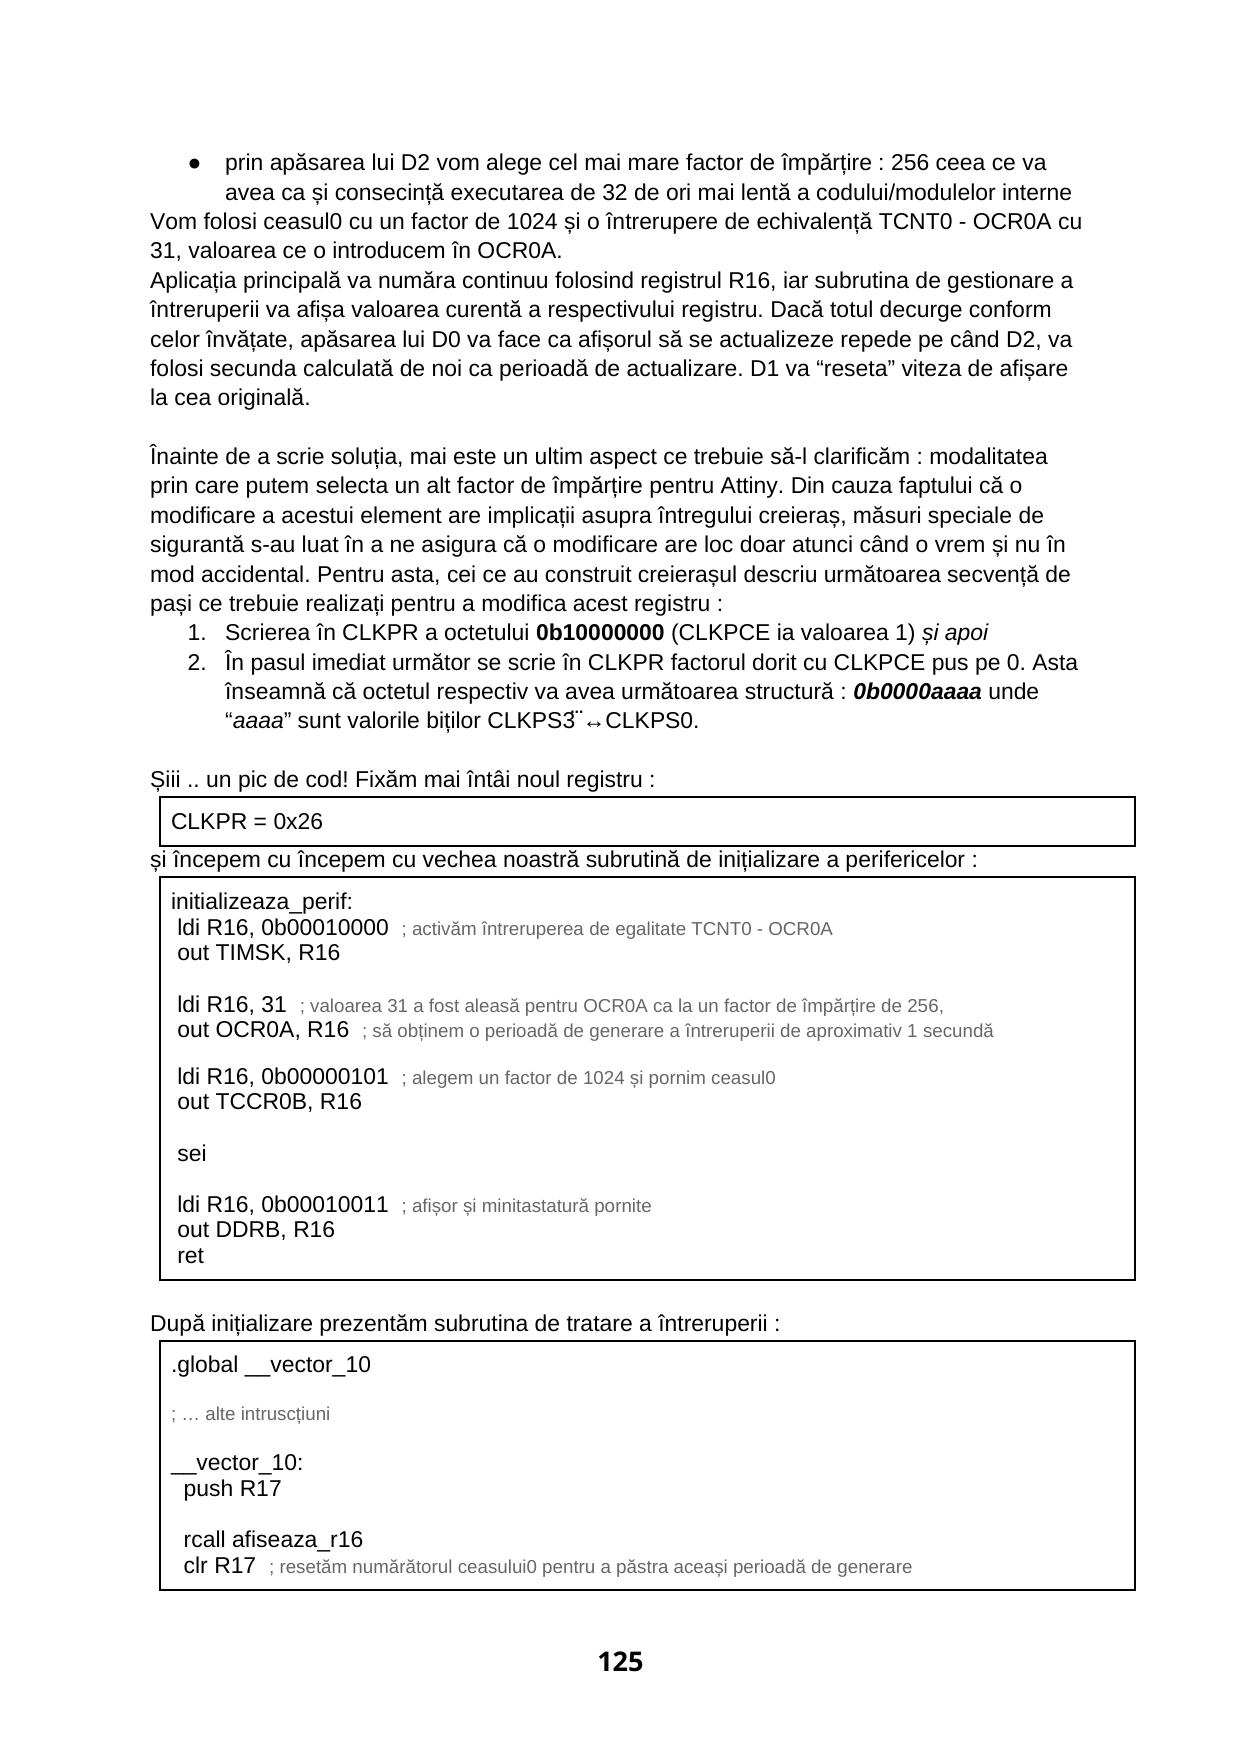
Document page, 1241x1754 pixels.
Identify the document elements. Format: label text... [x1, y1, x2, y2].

table_header .global __vector_10 ; … alte intruscțiuni __vector_10: push R17 rcall afiseaza_r16 clr R17 ; resetăm numărătorul ceasului0 pentru a păstra aceași perioadă de generare [161, 1342, 1134, 1588]
list În pasul imediat următor se scrie în CLKPR factorul dorit cu CLKPCE pus pe 0. Asta înseamnă că octetul respectiv va avea următoarea structură : 0b0000aaaa unde “aaaa” sunt valorile biților CLKPS3 ⃛↔CLKPS0. [187, 649, 1091, 734]
text Aplicația principală va număra continuu folosind registrul R16, iar subrutina de gestionare a întreruperii va afișa valoarea curentă a respectivului registru. Dacă totul decurge conform celor învățate, apăsarea lui D0 va face ca afișorul să se actualizeze repede pe când D2, va folosi secunda calculată de noi ca perioadă de actualizare. D1 va “reseta” viteza de afișare la cea originală. [150, 267, 1091, 411]
list Scrierea în CLKPR a octetului 0b10000000 (CLKPCE ia valoarea 1) și apoi [187, 620, 1091, 646]
text Șiii .. un pic de cod! Fixăm mai întâi noul registru : [150, 767, 1091, 792]
text Înainte de a scrie soluția, mai este un ultim aspect ce trebuie să-l clarificăm : modalitatea prin care putem selecta un alt factor de împărțire pentru Attiny. Din cauza faptului că o modificare a acestui element are implicații asupra întregului creieraș, măsuri speciale de sigurantă s-au luat în a ne asigura că o modificare are loc doar atunci când o vrem și nu în mod accidental. Pentru asta, cei ce au construit creierașul descriu următoarea secvență de pași ce trebuie realizați pentru a modifica acest registru : [150, 444, 1091, 616]
text și începem cu începem cu vechea noastră subrutină de inițializare a perifericelor : [150, 847, 1091, 872]
text După inițializare prezentăm subrutina de tratare a întreruperii : [150, 1310, 1091, 1336]
list prin apăsarea lui D2 vom alege cel mai mare factor de împărțire : 256 ceea ce va avea ca și consecință executarea de 32 de ori mai lentă a codului/modulelor interne [187, 150, 1091, 205]
text Vom folosi ceasul0 cu un factor de 1024 și o întrerupere de echivalență TCNT0 - OCR0A cu 31, valoarea ce o introducem în OCR0A. [150, 209, 1091, 264]
table_header initializeaza_perif: ldi R16, 0b00010000 ; activăm întreruperea de egalitate TCNT0 - OCR0A out TIMSK, R16 ldi R16, 31 ; valoarea 31 a fost aleasă pentru OCR0A ca la un factor de împărțire de 256, out OCR0A, R16 ; să obținem o perioadă de generare a întreruperii de aproximativ 1 secundă ldi R16, 0b00000101 ; alegem un factor de 1024 și pornim ceasul0 out TCCR0B, R16 sei ldi R16, 0b00010011 ; afișor și minitastatură pornite out DDRB, R16 ret [161, 878, 1134, 1279]
table_header CLKPR = 0x26 [161, 798, 1134, 845]
